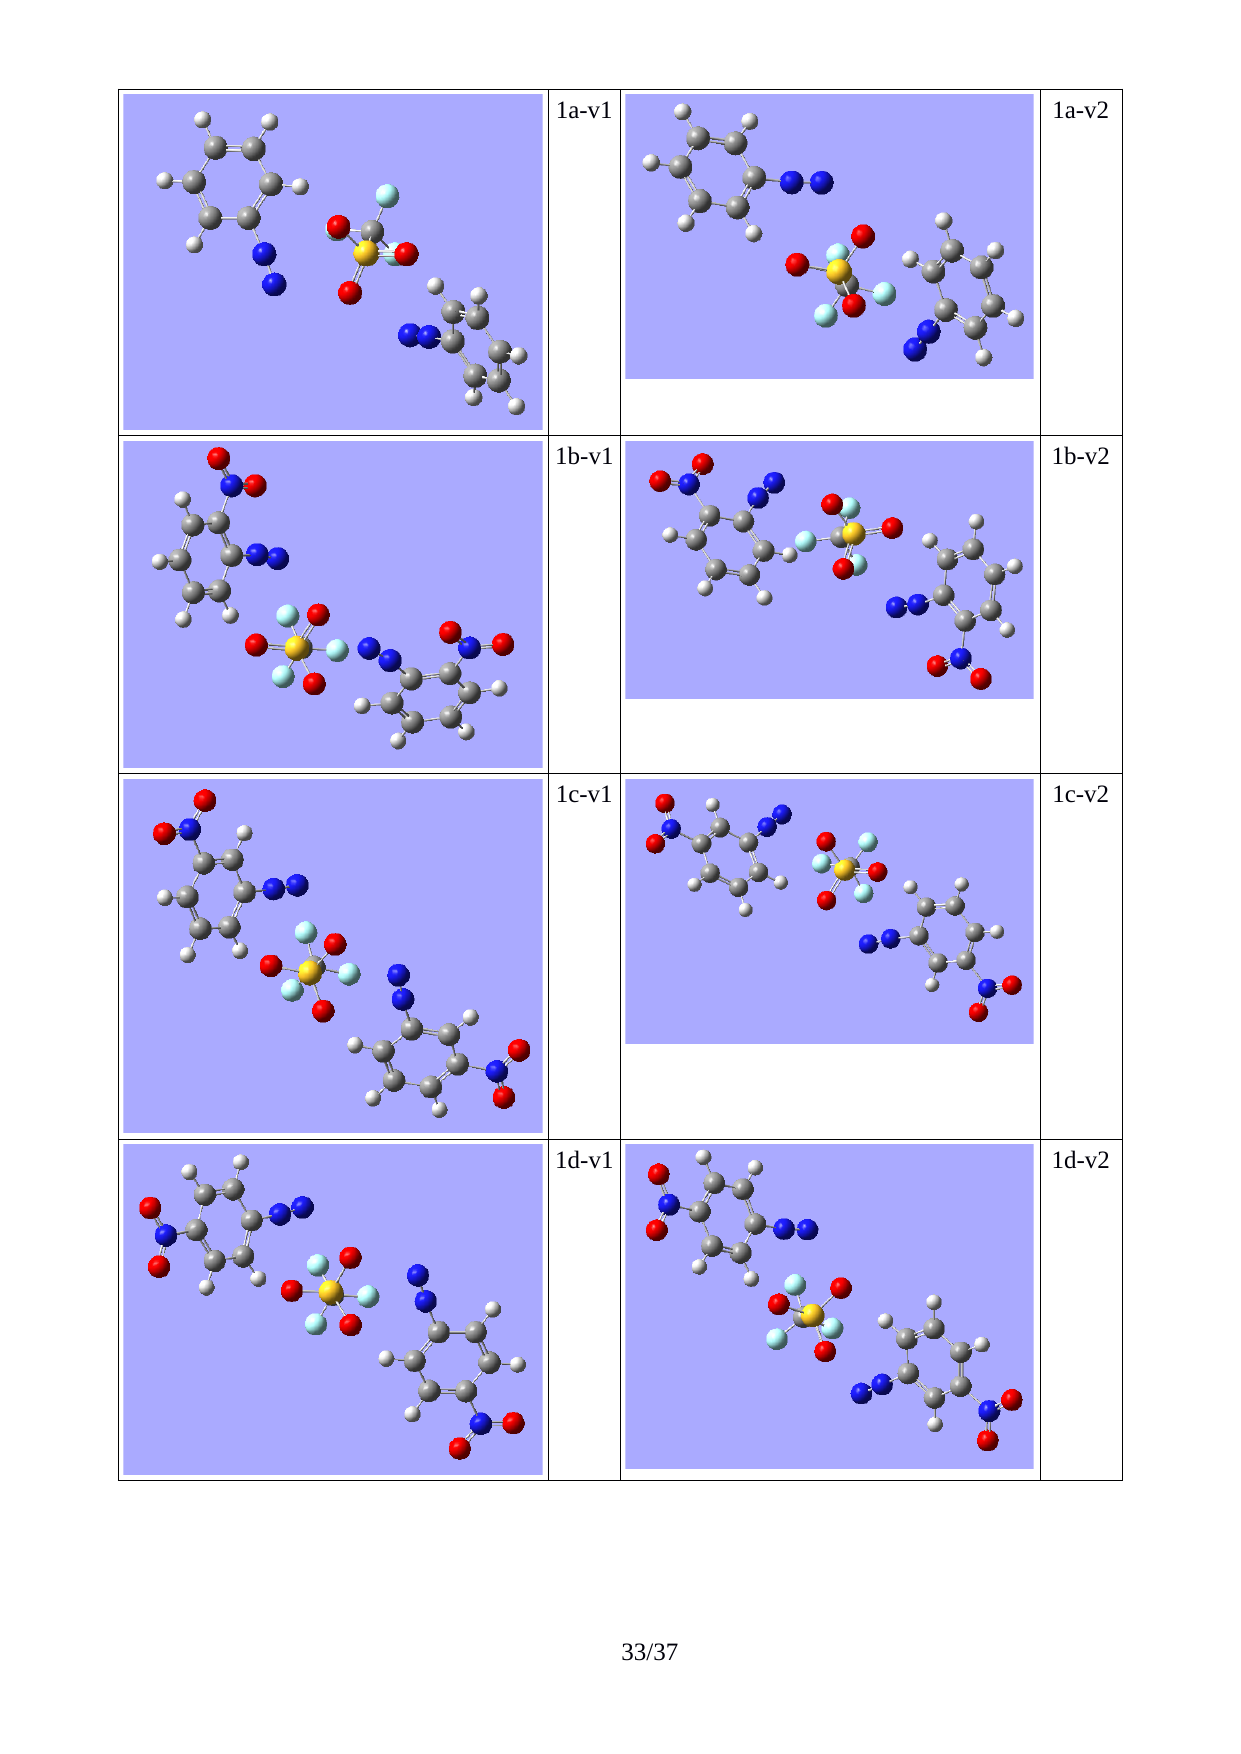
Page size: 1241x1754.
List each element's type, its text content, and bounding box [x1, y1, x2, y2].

picture [123, 94, 543, 430]
table_header [621, 90, 1040, 435]
table_cell [119, 436, 548, 773]
table_cell 1d-v2 [1041, 1140, 1122, 1480]
table_cell [621, 1140, 1040, 1480]
table_cell 1b-v1 [549, 436, 620, 773]
picture [625, 779, 1034, 1044]
picture [123, 1144, 543, 1475]
table_cell 1c-v2 [1041, 774, 1122, 1138]
table_header [119, 90, 548, 435]
picture [625, 441, 1034, 699]
picture [625, 94, 1034, 379]
table_cell [119, 1140, 548, 1480]
table_cell [621, 774, 1040, 1138]
table_header 1a-v2 [1041, 90, 1122, 435]
table_cell [119, 774, 548, 1138]
table_cell 1d-v1 [549, 1140, 620, 1480]
picture [123, 779, 543, 1133]
picture [625, 1144, 1034, 1469]
table_header 1a-v1 [549, 90, 620, 435]
table_cell 1b-v2 [1041, 436, 1122, 773]
picture [123, 441, 543, 768]
table_cell 1c-v1 [549, 774, 620, 1138]
table_cell [621, 436, 1040, 773]
